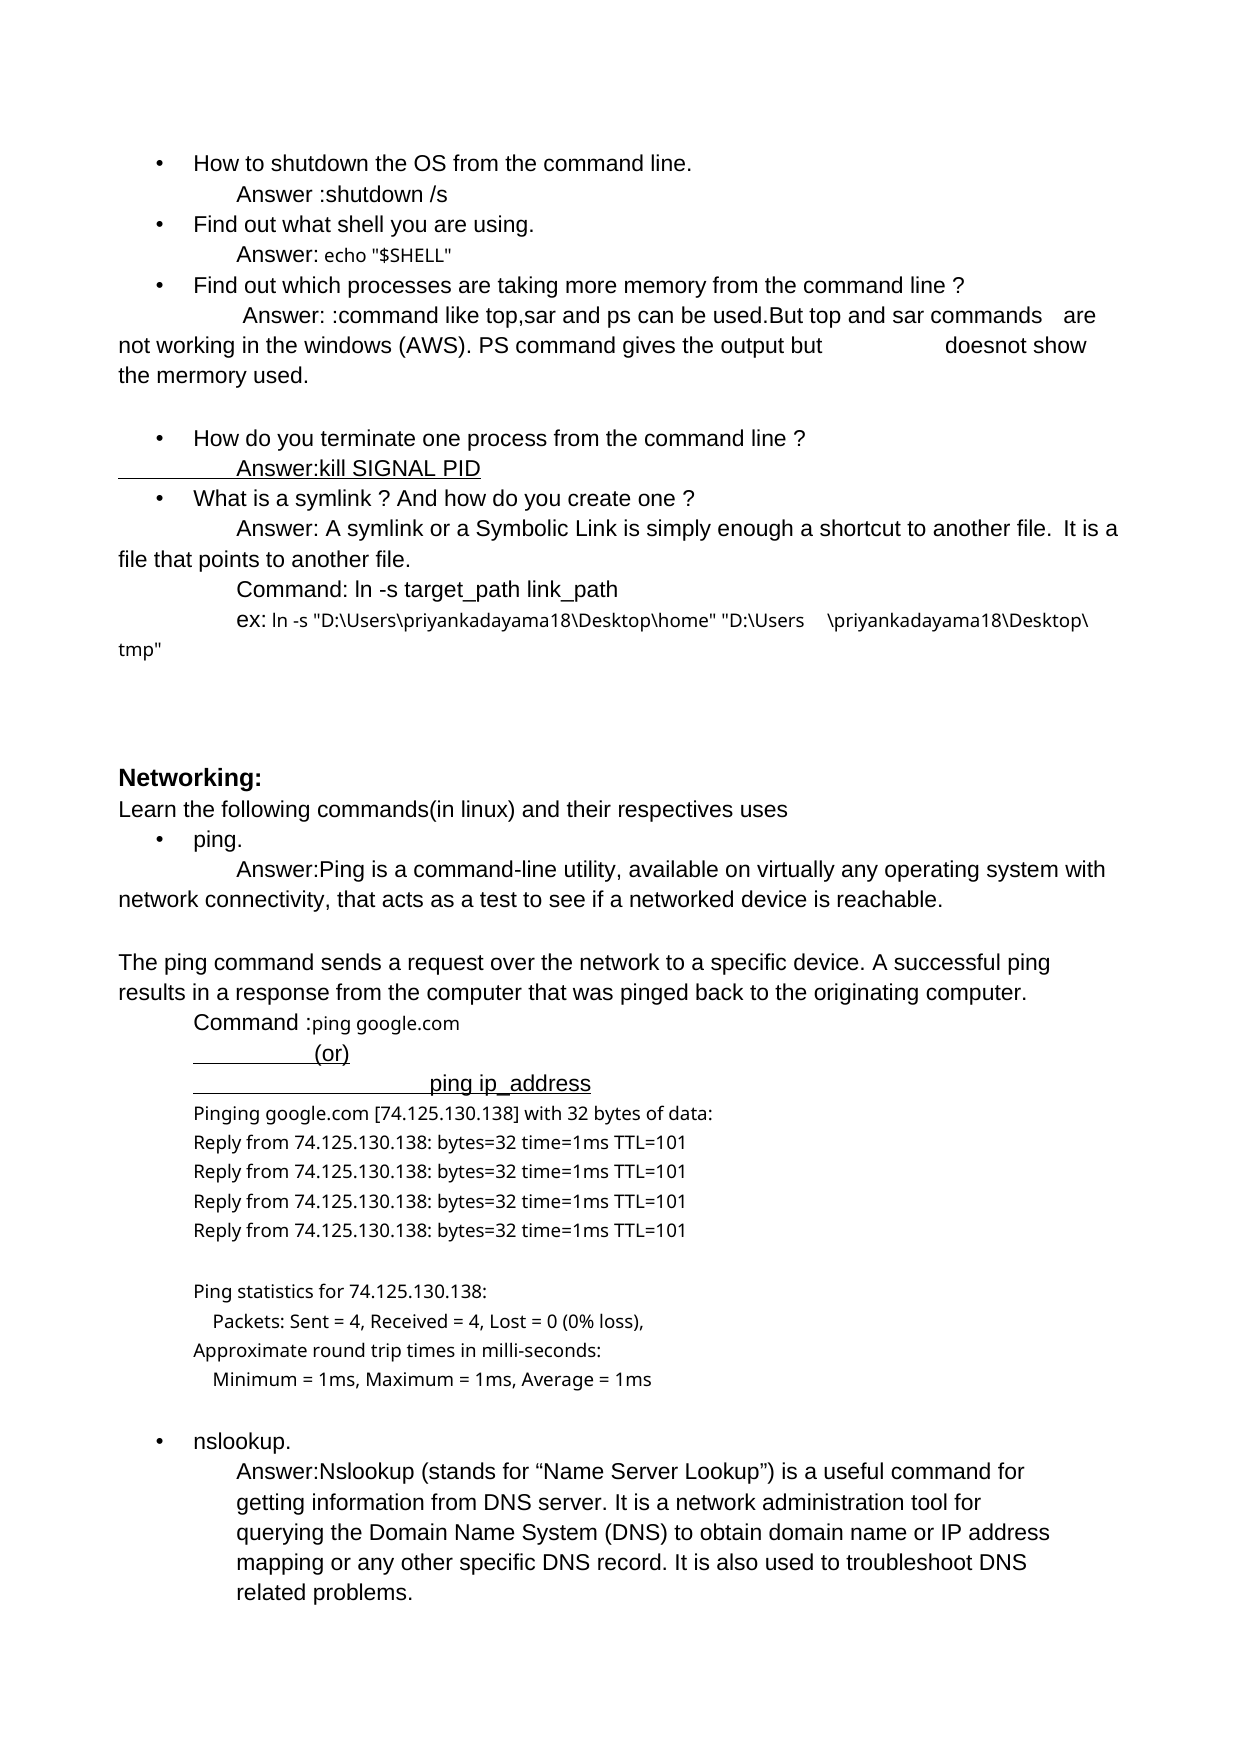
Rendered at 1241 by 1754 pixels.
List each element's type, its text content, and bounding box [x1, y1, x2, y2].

text Answer:Nslookup (stands for “Name Server Lookup”) is a useful command for getting information from DNS server. It is a network administration tool for querying the Domain Name System (DNS) to obtain domain name or IP address mapping or any other specific DNS record. It is also used to troubleshoot DNS related problems. [118, 1458, 1122, 1605]
list Find out what shell you are using. [156, 211, 1122, 237]
text Reply from 74.125.130.138: bytes=32 time=1ms TTL=101 [193, 1129, 1122, 1155]
text Answer: :command like top,sar and ps can be used.But top and sar commands are not working in the windows (AWS). PS command gives the output but doesnot show the mermory used. [118, 302, 1122, 389]
text ping ip_address [193, 1070, 1122, 1096]
list nslookup. [156, 1428, 1122, 1454]
text The ping command sends a request over the network to a specific device. A successful ping results in a response from the computer that was pinged back to the originating computer. [118, 948, 1122, 1005]
text Pinging google.com [74.125.130.138] with 32 bytes of data: [193, 1100, 1122, 1126]
text Learn the following commands(in linux) and their respectives uses [118, 796, 1122, 822]
text ex: ln -s "D:\Users\priyankadayama18\Desktop\home" "D:\Users \priyankadayama18\Desktop\tmp" [118, 606, 1122, 662]
text Answer:Ping is a command-line utility, available on virtually any operating system with network connectivity, that acts as a test to see if a networked device is reachable. [118, 856, 1122, 912]
list ping. [156, 826, 1122, 852]
text Answer: echo "$SHELL" [118, 241, 1122, 268]
text Command: ln -s target_path link_path [118, 576, 1122, 602]
list Find out which processes are taking more memory from the command line ? [156, 272, 1122, 298]
text Networking: [118, 762, 1122, 791]
text Packets: Sent = 4, Received = 4, Lost = 0 (0% loss), [193, 1308, 1122, 1333]
text (or) [193, 1040, 1122, 1066]
text Answer: A symlink or a Symbolic Link is simply enough a shortcut to another file. It is a file that points to another file. [118, 515, 1122, 572]
text Ping statistics for 74.125.130.138: [193, 1279, 1122, 1304]
text Approximate round trip times in milli-seconds: [193, 1337, 1122, 1363]
text Answer:kill SIGNAL PID [118, 455, 1122, 481]
text Command :ping google.com [193, 1009, 1122, 1036]
text Reply from 74.125.130.138: bytes=32 time=1ms TTL=101 [193, 1188, 1122, 1213]
list What is a symlink ? And how do you create one ? [156, 485, 1122, 512]
text Reply from 74.125.130.138: bytes=32 time=1ms TTL=101 [193, 1159, 1122, 1184]
list How to shutdown the OS from the command line. [156, 150, 1122, 177]
text Minimum = 1ms, Maximum = 1ms, Average = 1ms [193, 1367, 1122, 1392]
text Reply from 74.125.130.138: bytes=32 time=1ms TTL=101 [193, 1217, 1122, 1243]
text Answer :shutdown /s [118, 181, 1122, 207]
list How do you terminate one process from the command line ? [156, 425, 1122, 451]
